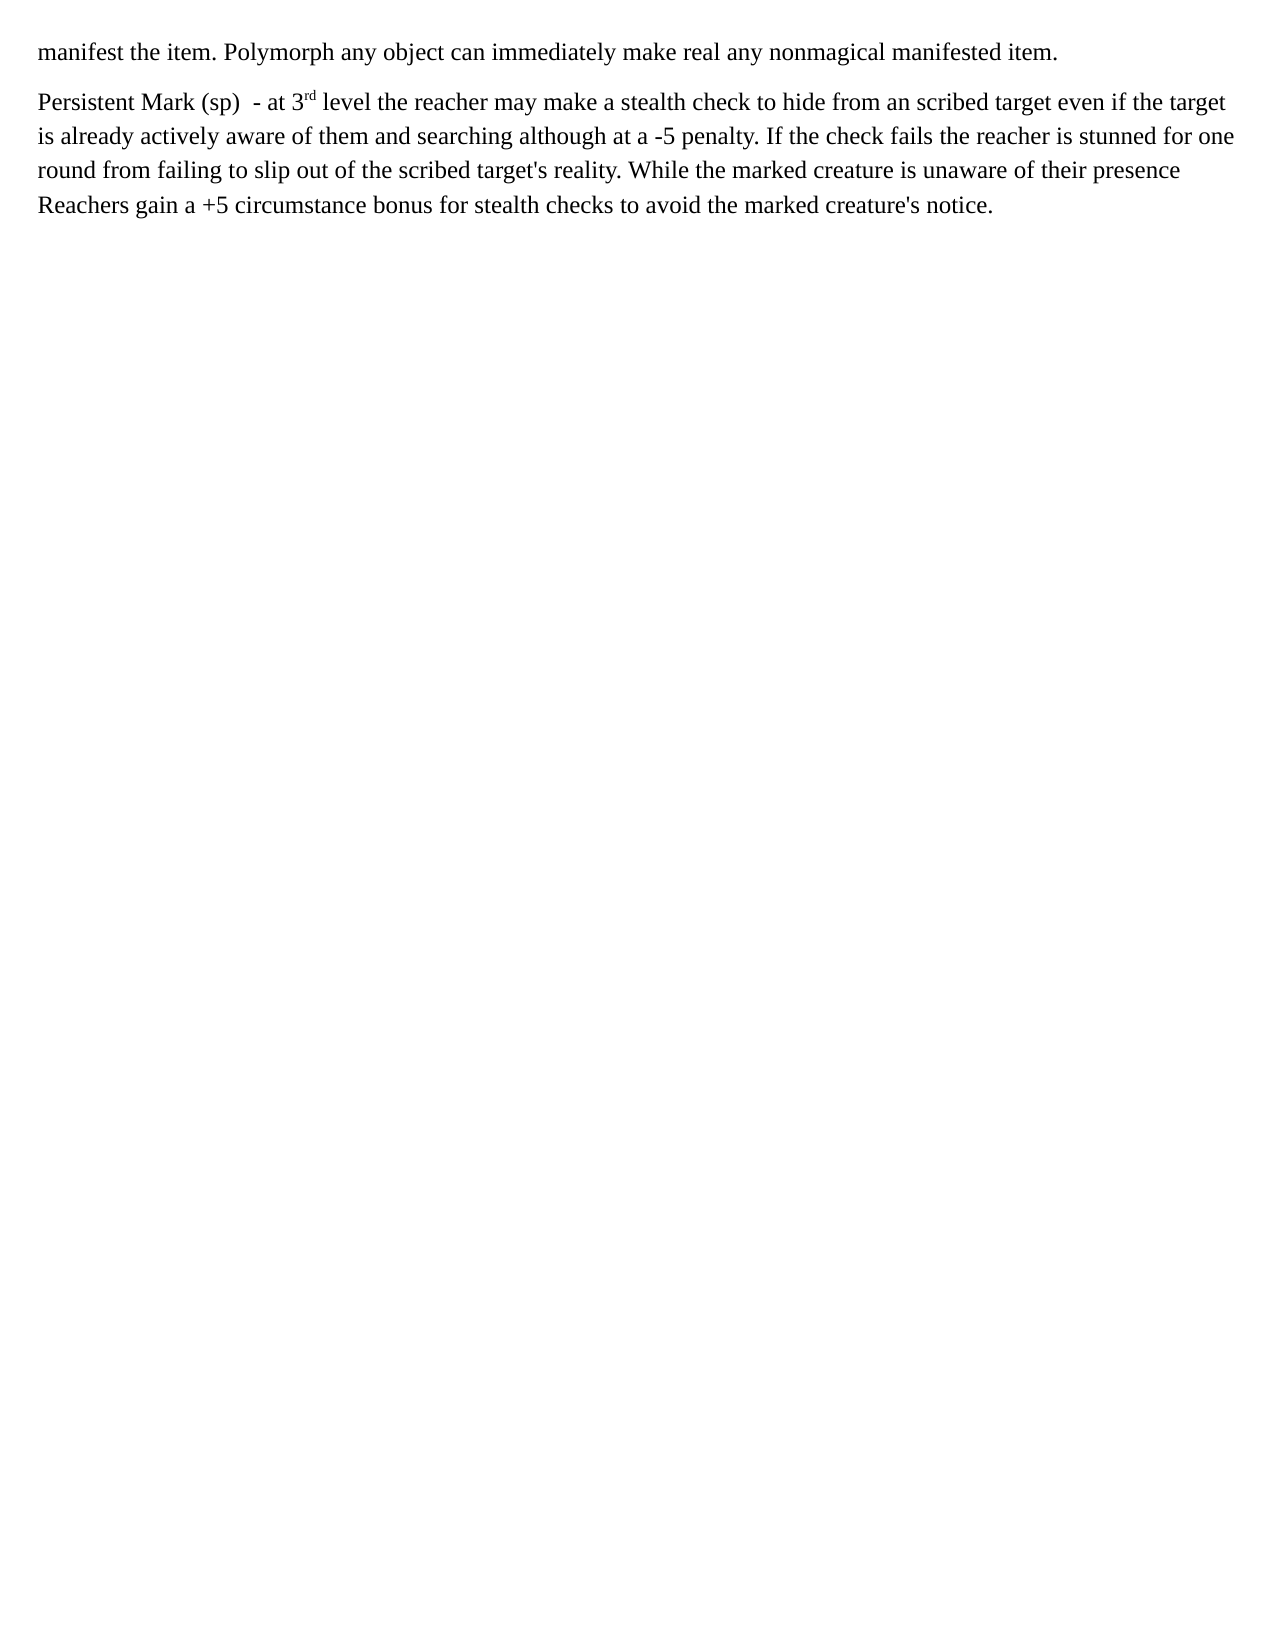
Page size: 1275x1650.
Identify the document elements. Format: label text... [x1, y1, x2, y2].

text Persistent Mark (sp) - at 3rd level the reacher may make a stealth check to hide from an scribed target even if the target is already actively aware of them and searching although at a -5 penalty. If the check fails the reacher is stunned for one round from failing to slip out of the scribed target's reality. While the marked creature is unaware of their presence Reachers gain a +5 circumstance bonus for stealth checks to avoid the marked creature's notice. [37, 87, 1237, 219]
text manifest the item. Polymorph any object can immediately make real any nonmagical manifested item. [37, 37, 1237, 66]
